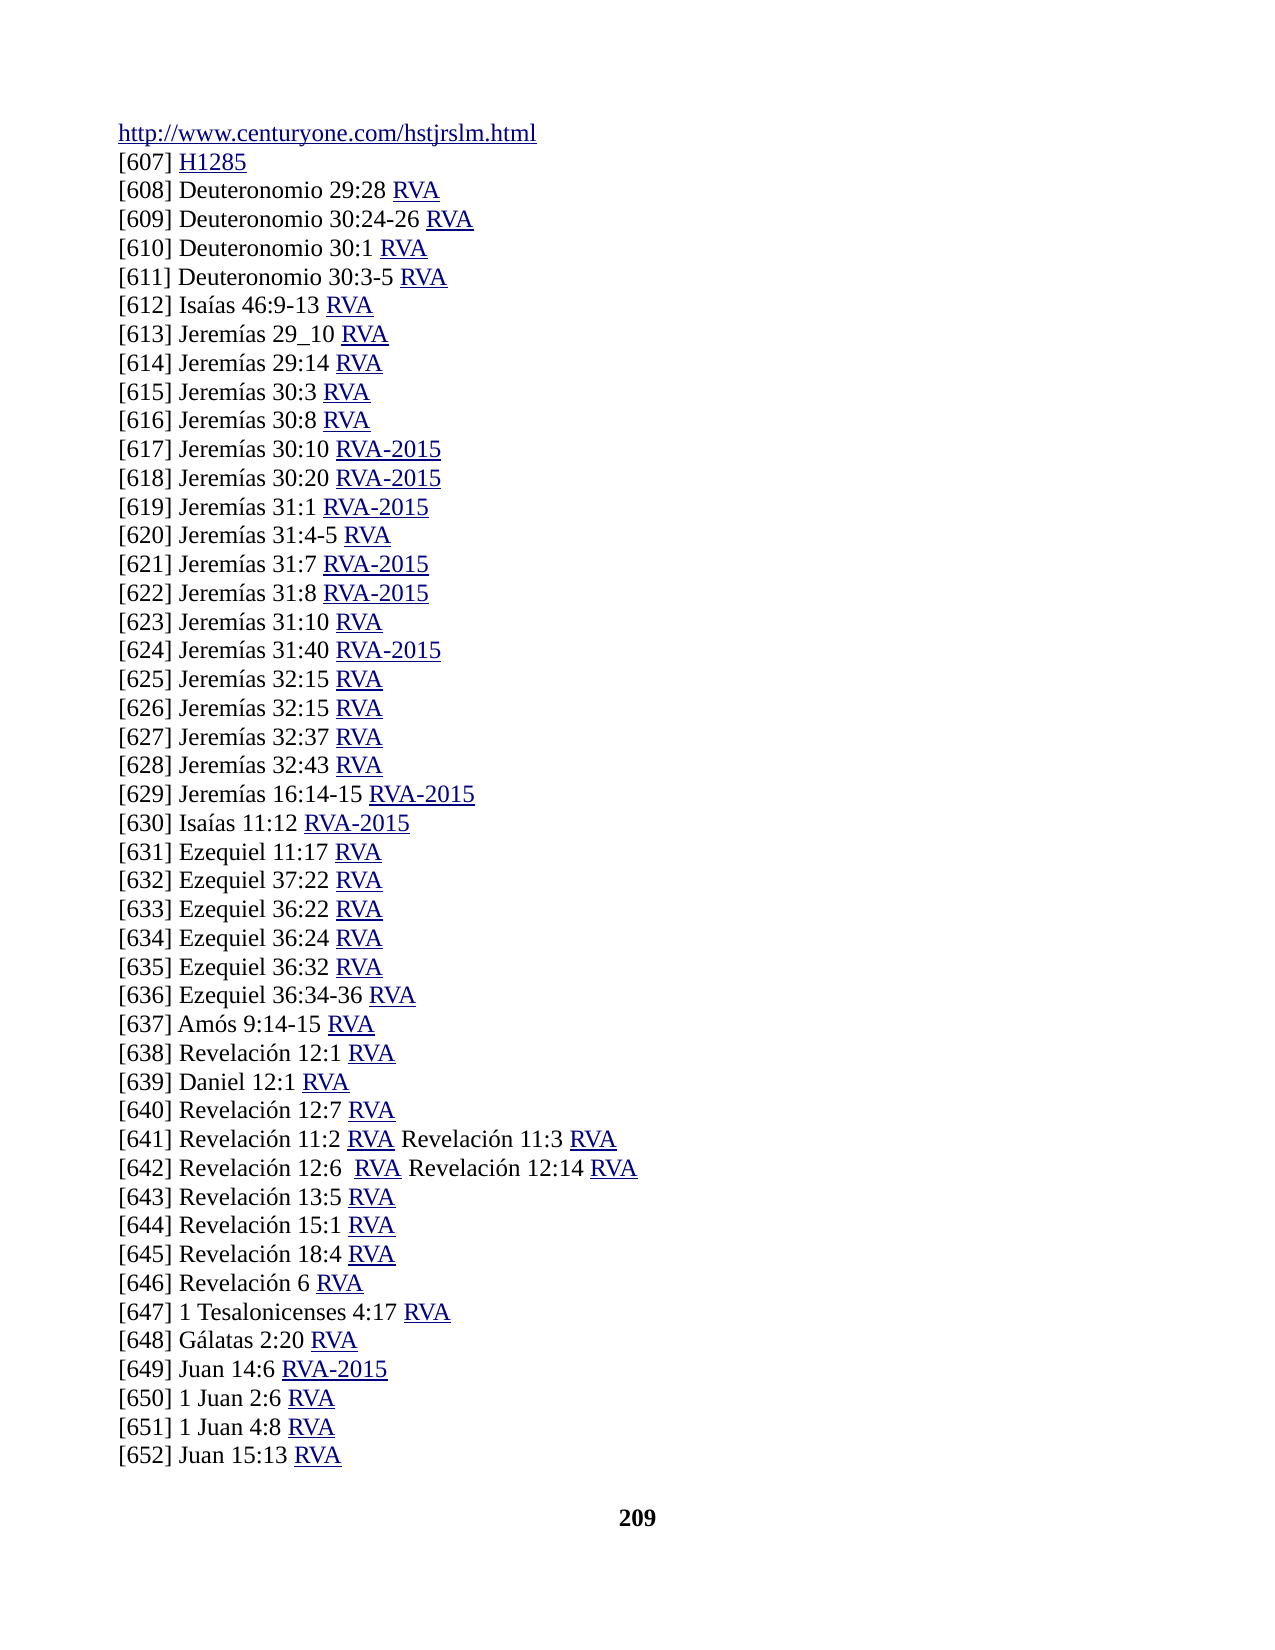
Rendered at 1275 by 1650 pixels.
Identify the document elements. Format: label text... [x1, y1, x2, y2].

text Ezequiel 36:22 RVA [118, 894, 1157, 923]
text Juan 15:13 RVA [118, 1441, 1157, 1469]
text http://www.centuryone.com/hstjrslm.html [118, 118, 1157, 147]
text Jeremías 29:14 RVA [118, 348, 1157, 377]
text Ezequiel 36:34-36 RVA [118, 981, 1157, 1009]
text Jeremías 30:10 RVA-2015 [118, 434, 1157, 463]
text 1 Juan 2:6 RVA [118, 1383, 1157, 1412]
text 1 Tesalonicenses 4:17 RVA [118, 1297, 1157, 1326]
text Deuteronomio 29:28 RVA [118, 176, 1157, 204]
text Ezequiel 37:22 RVA [118, 866, 1157, 894]
text 1 Juan 4:8 RVA [118, 1412, 1157, 1441]
text Jeremías 31:8 RVA-2015 [118, 578, 1157, 607]
text Ezequiel 36:24 RVA [118, 923, 1157, 952]
text Deuteronomio 30:24-26 RVA [118, 204, 1157, 233]
text Jeremías 31:40 RVA-2015 [118, 636, 1157, 664]
text Isaías 11:12 RVA-2015 [118, 808, 1157, 837]
text Jeremías 31:1 RVA-2015 [118, 492, 1157, 521]
text Jeremías 16:14-15 RVA-2015 [118, 779, 1157, 808]
text Jeremías 30:20 RVA-2015 [118, 463, 1157, 492]
text Jeremías 30:3 RVA [118, 377, 1157, 406]
text Revelación 12:1 RVA [118, 1038, 1157, 1067]
text Jeremías 31:10 RVA [118, 607, 1157, 636]
text Deuteronomio 30:3-5 RVA [118, 262, 1157, 291]
text Jeremías 31:7 RVA-2015 [118, 549, 1157, 578]
text Juan 14:6 RVA-2015 [118, 1354, 1157, 1383]
text Isaías 46:9-13 RVA [118, 291, 1157, 319]
text Deuteronomio 30:1 RVA [118, 233, 1157, 262]
text Jeremías 31:4-5 RVA [118, 521, 1157, 549]
text Revelación 12:6 RVA Revelación 12:14 RVA [118, 1153, 1157, 1182]
text Jeremías 32:43 RVA [118, 751, 1157, 779]
text Jeremías 29_10 RVA [118, 319, 1157, 348]
text H1285 [118, 147, 1157, 176]
text Revelación 11:2 RVA Revelación 11:3 RVA [118, 1124, 1157, 1153]
text Revelación 13:5 RVA [118, 1182, 1157, 1211]
text Daniel 12:1 RVA [118, 1067, 1157, 1096]
text Jeremías 32:15 RVA [118, 664, 1157, 693]
text Revelación 18:4 RVA [118, 1239, 1157, 1268]
text Revelación 15:1 RVA [118, 1211, 1157, 1239]
text Amós 9:14-15 RVA [118, 1009, 1157, 1038]
text Revelación 6 RVA [118, 1268, 1157, 1297]
text Revelación 12:7 RVA [118, 1096, 1157, 1124]
text Jeremías 32:15 RVA [118, 693, 1157, 722]
text Jeremías 32:37 RVA [118, 722, 1157, 751]
text Ezequiel 11:17 RVA [118, 837, 1157, 866]
text Gálatas 2:20 RVA [118, 1326, 1157, 1354]
text Ezequiel 36:32 RVA [118, 952, 1157, 981]
text Jeremías 30:8 RVA [118, 406, 1157, 434]
